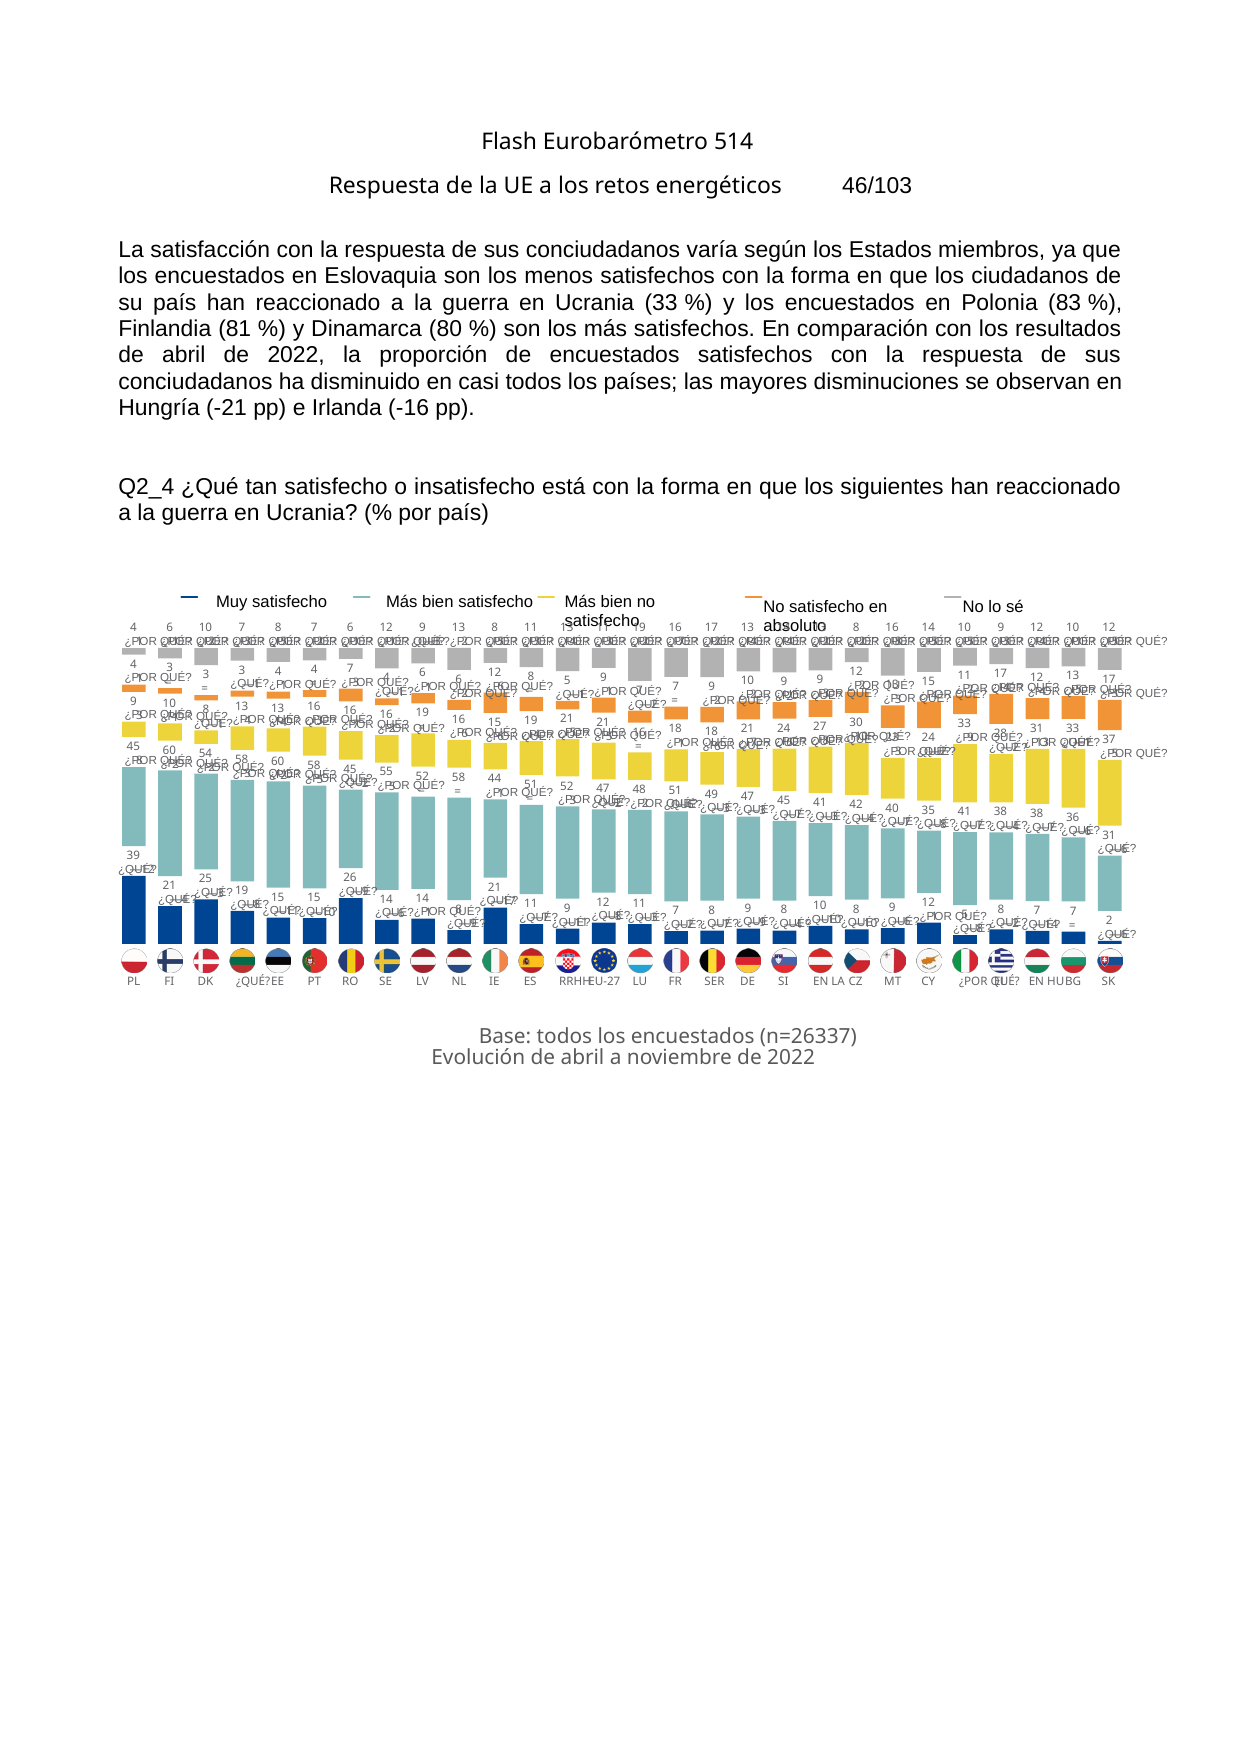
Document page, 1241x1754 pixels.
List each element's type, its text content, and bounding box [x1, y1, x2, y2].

picture [916, 948, 942, 973]
picture [1024, 948, 1050, 973]
text Q2_4 ¿Qué tan satisfecho o insatisfecho está con la forma en que los siguientes han reaccionado a la guerra en Ucrania? (% por país) [118, 473, 1122, 525]
picture [265, 948, 291, 973]
picture [591, 948, 617, 973]
text La satisfacción con la respuesta de sus conciudadanos varía según los Estados miembros, ya que los encuestados en Eslovaquia son los menos satisfechos con la forma en que los ciudadanos de su país han reaccionado a la guerra en Ucrania (33 %) y los encuestados en Polonia (83 %), Finlandia (81 %) y Dinamarca (80 %) son los más satisfechos. En comparación con los resultados de abril de 2022, la proporción de encuestados satisfechos con la respuesta de sus conciudadanos ha disminuido en casi todos los países; las mayores disminuciones se observan en Hungría (-21 pp) e Irlanda (-16 pp). [118, 236, 1122, 420]
picture [446, 948, 472, 973]
picture [338, 948, 364, 973]
picture [988, 948, 1014, 973]
picture [482, 948, 508, 973]
picture [518, 948, 544, 973]
picture [229, 948, 255, 973]
picture [1061, 948, 1086, 973]
picture [157, 948, 183, 973]
picture [880, 948, 906, 973]
picture [627, 948, 653, 973]
picture [844, 948, 870, 973]
picture [302, 948, 327, 973]
picture [410, 948, 436, 973]
picture [374, 948, 400, 973]
picture [555, 948, 581, 973]
picture [808, 948, 833, 973]
picture [952, 948, 978, 973]
picture [735, 948, 761, 973]
picture [663, 948, 689, 973]
picture [121, 948, 147, 973]
picture [771, 948, 797, 973]
picture [1097, 948, 1123, 973]
picture [193, 948, 219, 973]
picture [699, 948, 725, 973]
